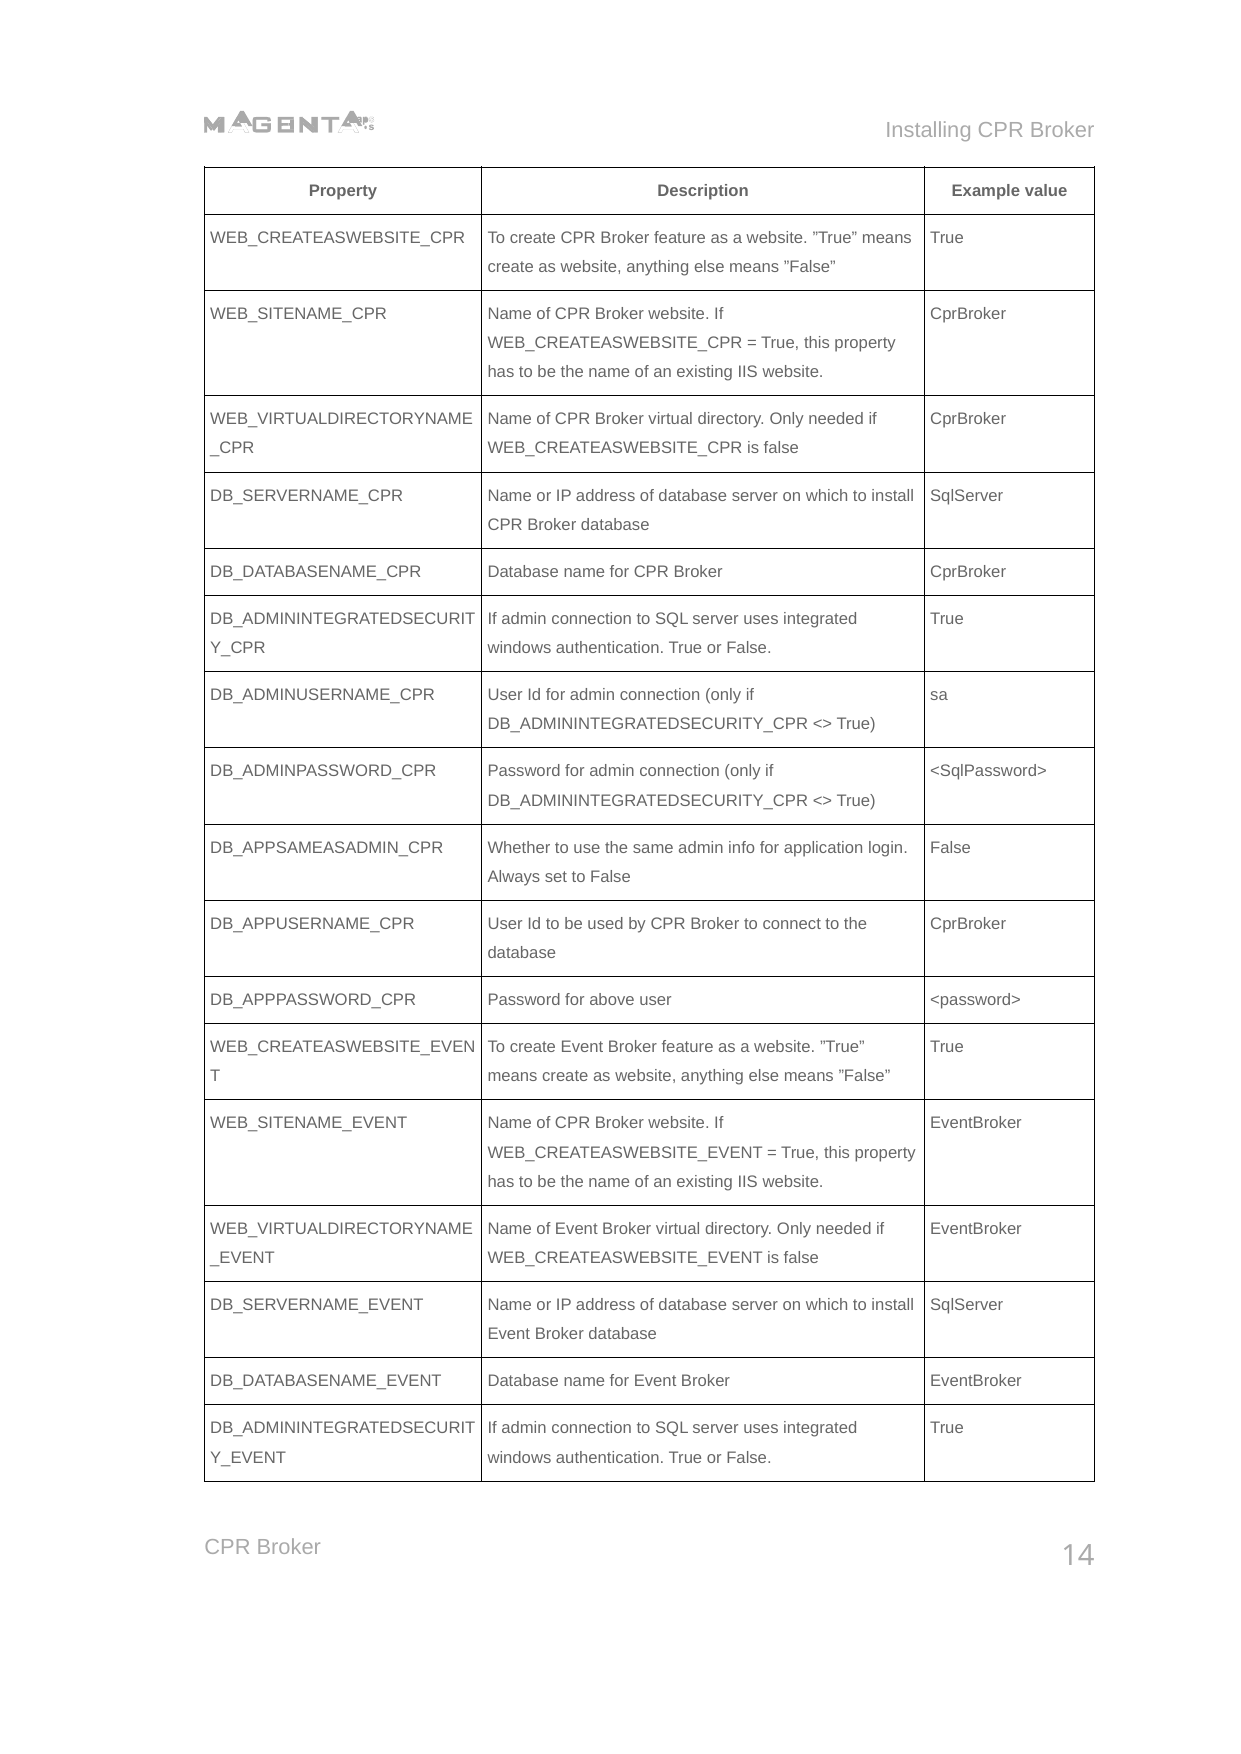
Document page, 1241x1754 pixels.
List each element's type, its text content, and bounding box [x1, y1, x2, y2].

table_cell False [925, 825, 1094, 900]
table_cell Password for admin connection (only if DB_ADMININTEGRATEDSECURITY_CPR <> True) [482, 748, 924, 823]
table_cell <SqlPassword> [925, 748, 1094, 823]
table_cell True [925, 1024, 1094, 1099]
table_cell Name of CPR Broker website. If WEB_CREATEASWEBSITE_EVENT = True, this property has to be the name of an existing IIS website. [482, 1100, 924, 1205]
table_cell WEB_VIRTUALDIRECTORYNAME_CPR [205, 396, 481, 471]
table_header Property [205, 168, 481, 213]
table_cell DB_APPSAMEASADMIN_CPR [205, 825, 481, 900]
table_cell DB_ADMINUSERNAME_CPR [205, 672, 481, 747]
table_cell DB_SERVERNAME_CPR [205, 473, 481, 548]
table_cell EventBroker [925, 1206, 1094, 1281]
table_cell User Id to be used by CPR Broker to connect to the database [482, 901, 924, 976]
table_cell Name of Event Broker virtual directory. Only needed if WEB_CREATEASWEBSITE_EVENT is false [482, 1206, 924, 1281]
table_cell <password> [925, 977, 1094, 1023]
table_cell CprBroker [925, 396, 1094, 471]
table_cell DB_APPUSERNAME_CPR [205, 901, 481, 976]
table_cell EventBroker [925, 1100, 1094, 1205]
table_cell If admin connection to SQL server uses integrated windows authentication. True or False. [482, 596, 924, 671]
table_cell CprBroker [925, 901, 1094, 976]
table_cell DB_DATABASENAME_EVENT [205, 1358, 481, 1404]
table_cell Name or IP address of database server on which to install CPR Broker database [482, 473, 924, 548]
table_cell True [925, 215, 1094, 290]
table_cell Database name for Event Broker [482, 1358, 924, 1404]
table_cell If admin connection to SQL server uses integrated windows authentication. True or False. [482, 1405, 924, 1481]
table_cell To create Event Broker feature as a website. ”True” means create as website, anything else means ”False” [482, 1024, 924, 1099]
table_cell Name of CPR Broker website. If WEB_CREATEASWEBSITE_CPR = True, this property has to be the name of an existing IIS website. [482, 291, 924, 395]
table_cell sa [925, 672, 1094, 747]
table_cell Password for above user [482, 977, 924, 1023]
table_cell Name or IP address of database server on which to install Event Broker database [482, 1282, 924, 1357]
table_cell DB_APPPASSWORD_CPR [205, 977, 481, 1023]
table_cell User Id for admin connection (only if DB_ADMININTEGRATEDSECURITY_CPR <> True) [482, 672, 924, 747]
table_cell SqlServer [925, 1282, 1094, 1357]
table_cell WEB_SITENAME_CPR [205, 291, 481, 395]
table_cell True [925, 1405, 1094, 1481]
table_header Description [482, 168, 924, 213]
table_cell Name of CPR Broker virtual directory. Only needed if WEB_CREATEASWEBSITE_CPR is false [482, 396, 924, 471]
table_cell True [925, 596, 1094, 671]
table_cell EventBroker [925, 1358, 1094, 1404]
table_header Example value [925, 168, 1094, 213]
table_cell SqlServer [925, 473, 1094, 548]
table_cell Whether to use the same admin info for application login. Always set to False [482, 825, 924, 900]
table_cell Database name for CPR Broker [482, 549, 924, 595]
table_cell To create CPR Broker feature as a website. ”True” means create as website, anything else means ”False” [482, 215, 924, 290]
table_cell WEB_SITENAME_EVENT [205, 1100, 481, 1205]
table_cell CprBroker [925, 549, 1094, 595]
table_cell WEB_CREATEASWEBSITE_CPR [205, 215, 481, 290]
table_cell CprBroker [925, 291, 1094, 395]
table_cell WEB_VIRTUALDIRECTORYNAME_EVENT [205, 1206, 481, 1281]
table_cell WEB_CREATEASWEBSITE_EVENT [205, 1024, 481, 1099]
table_cell DB_SERVERNAME_EVENT [205, 1282, 481, 1357]
table_cell DB_ADMININTEGRATEDSECURITY_CPR [205, 596, 481, 671]
table_cell DB_ADMININTEGRATEDSECURITY_EVENT [205, 1405, 481, 1481]
table_cell DB_ADMINPASSWORD_CPR [205, 748, 481, 823]
table_cell DB_DATABASENAME_CPR [205, 549, 481, 595]
